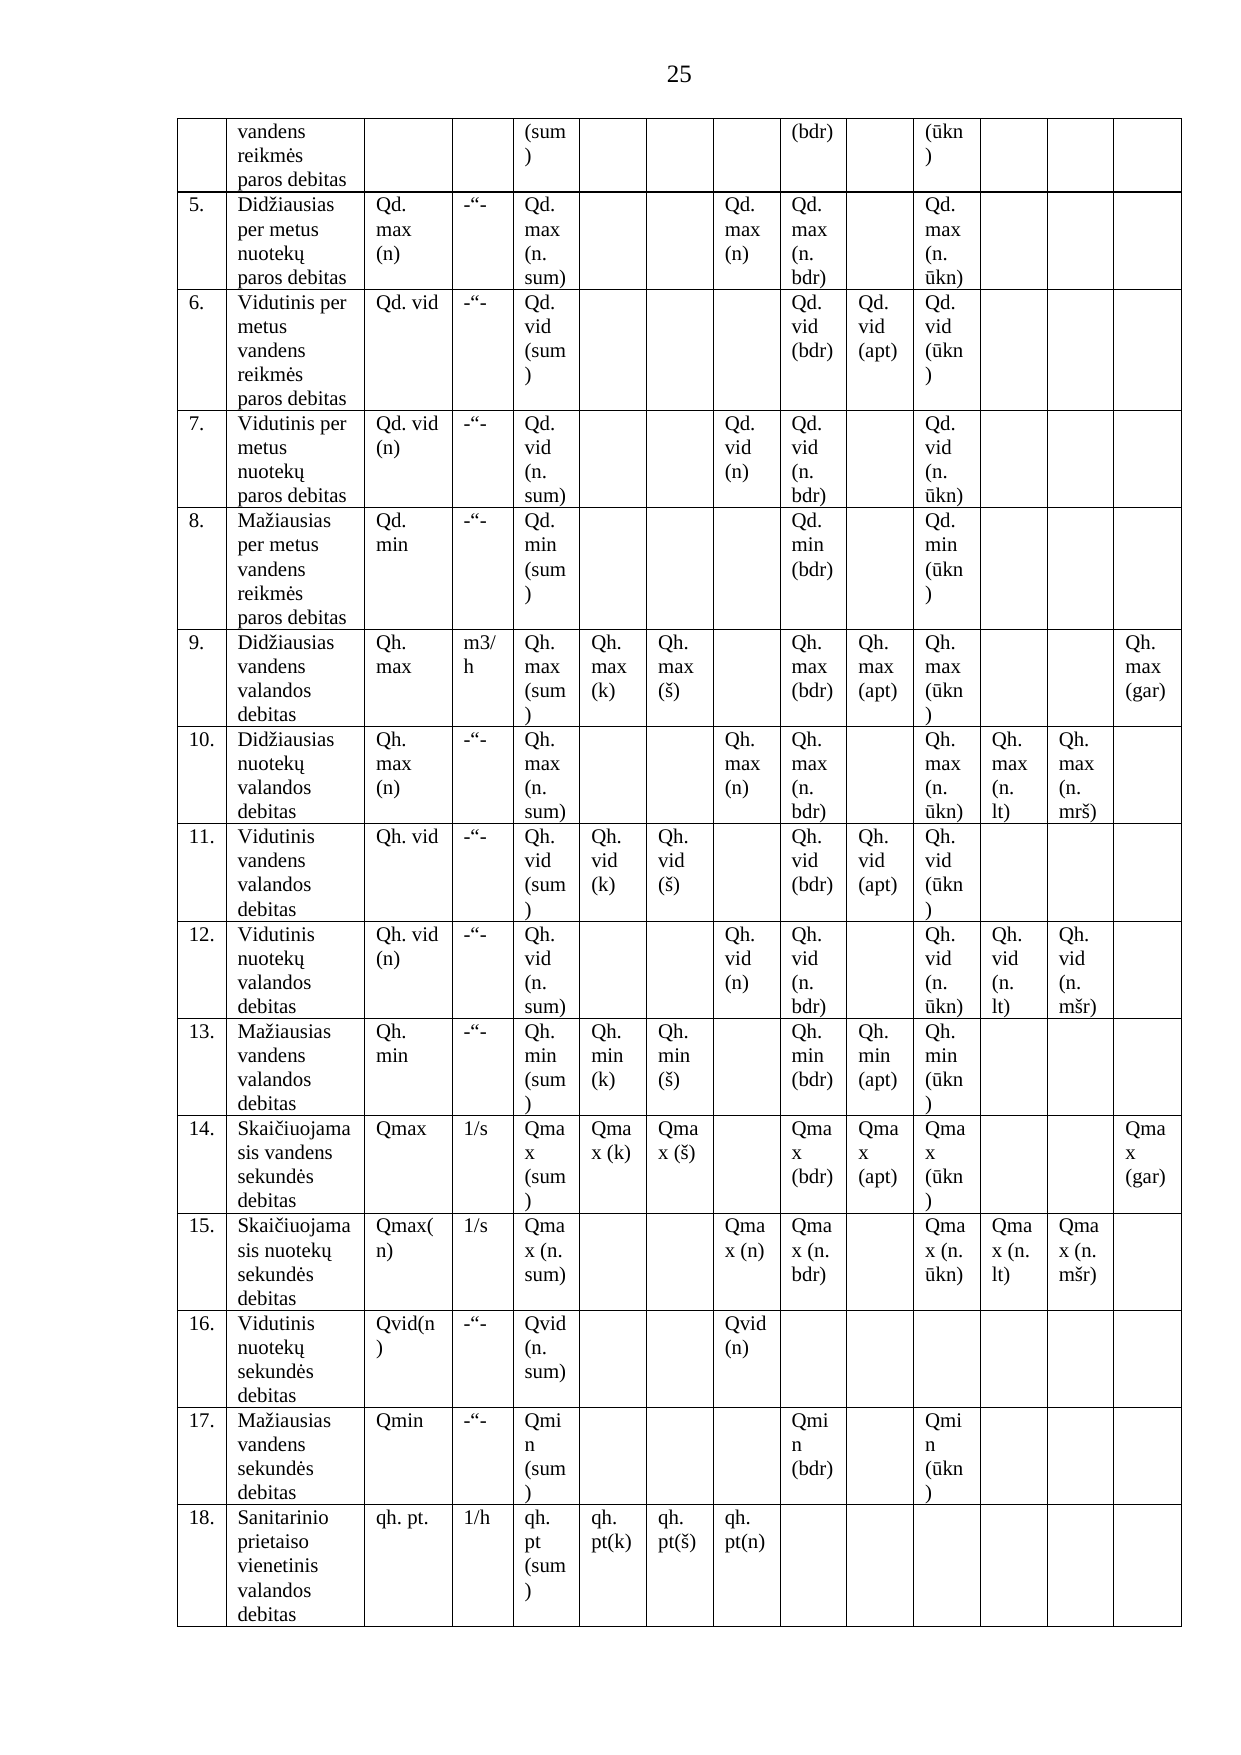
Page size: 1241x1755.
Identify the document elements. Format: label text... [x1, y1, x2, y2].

table_cell [1114, 1019, 1181, 1115]
table_cell qh. pt(š) [647, 1505, 713, 1626]
table_cell Qmax (gar) [1114, 1116, 1181, 1212]
table_cell [1048, 824, 1113, 921]
table_cell Qd. min (sum) [514, 508, 579, 629]
table_cell Qd. max (n. bdr) [781, 193, 846, 289]
table_cell [647, 119, 713, 191]
table_cell Qvid (n) [714, 1311, 780, 1407]
table_cell Qmax (n) [714, 1214, 780, 1310]
table_cell Mažiausias vandens valandos debitas [227, 1019, 364, 1115]
table_cell [647, 727, 713, 823]
table_cell Qd. min (ūkn) [914, 508, 980, 629]
table_cell Qh. max (n. sum) [514, 727, 579, 823]
table_cell [647, 1408, 713, 1504]
table_cell 8. [178, 508, 226, 629]
table_cell Qd. vid (sum) [514, 290, 579, 410]
table_cell [647, 508, 713, 629]
table_cell [981, 1408, 1047, 1504]
table_cell qh. pt. [365, 1505, 452, 1626]
table_cell m3/h [453, 630, 513, 726]
table_cell [981, 193, 1047, 289]
table_cell Qmax(n) [365, 1214, 452, 1310]
table_cell [647, 193, 713, 289]
table_cell Qvid(n) [365, 1311, 452, 1407]
table_cell [981, 119, 1047, 191]
table_cell Qh. vid (n. lt) [981, 922, 1047, 1018]
table_cell Qh. vid (n) [365, 922, 452, 1018]
table_cell Qmax (apt) [847, 1116, 913, 1212]
table_cell [1048, 630, 1113, 726]
table_cell [1114, 1408, 1181, 1504]
table_cell Qd. vid (ūkn) [914, 290, 980, 410]
table_cell [1114, 1311, 1181, 1407]
table_cell Qh. min (bdr) [781, 1019, 846, 1115]
table_cell Qh. vid (n) [714, 922, 780, 1018]
table_cell Qh. vid (n. mšr) [1048, 922, 1113, 1018]
table_cell [580, 119, 646, 191]
table_cell [847, 1408, 913, 1504]
table_cell Qh. vid (bdr) [781, 824, 846, 921]
table_cell Qh. max (n. ūkn) [914, 727, 980, 823]
table_cell Qmax (k) [580, 1116, 646, 1212]
table_cell 1/h [453, 1505, 513, 1626]
table_cell Sanitarinio prietaiso vienetinis valandos debitas [227, 1505, 364, 1626]
table_cell [847, 119, 913, 191]
table_cell Qmax (n. lt) [981, 1214, 1047, 1310]
table_cell 17. [178, 1408, 226, 1504]
table_cell [781, 1311, 846, 1407]
table_cell [1048, 193, 1113, 289]
table_cell [1048, 119, 1113, 191]
table_cell -“- [453, 1408, 513, 1504]
table_cell Qh. vid (n. bdr) [781, 922, 846, 1018]
table_cell Qh. min (š) [647, 1019, 713, 1115]
table_cell Qd. min [365, 508, 452, 629]
table_cell Qh. min (apt) [847, 1019, 913, 1115]
table_cell [847, 193, 913, 289]
table_cell [981, 1505, 1047, 1626]
table_cell [1114, 193, 1181, 289]
table_cell vandens reikmės paros debitas [227, 119, 364, 191]
table_cell Qd. vid (n) [714, 411, 780, 507]
table_cell [714, 119, 780, 191]
table_cell Qh. vid [365, 824, 452, 921]
table_cell Skaičiuojamasis vandens sekundės debitas [227, 1116, 364, 1212]
table_cell [1048, 290, 1113, 410]
table_cell 13. [178, 1019, 226, 1115]
table_cell [981, 290, 1047, 410]
table_cell -“- [453, 290, 513, 410]
table_cell 9. [178, 630, 226, 726]
table_cell [981, 824, 1047, 921]
table_cell -“- [453, 824, 513, 921]
table_cell [580, 727, 646, 823]
table_cell [580, 193, 646, 289]
table_cell Qh. vid (ūkn) [914, 824, 980, 921]
table_cell 15. [178, 1214, 226, 1310]
table_cell Qh. vid (k) [580, 824, 646, 921]
table_cell [914, 1505, 980, 1626]
table_cell Qh. min (ūkn) [914, 1019, 980, 1115]
table_cell [1114, 119, 1181, 191]
table_cell Qmin (sum) [514, 1408, 579, 1504]
table_cell Qh. max (sum) [514, 630, 579, 726]
table_cell -“- [453, 508, 513, 629]
table_cell Qh. max (ūkn) [914, 630, 980, 726]
table_cell -“- [453, 1311, 513, 1407]
table_cell Qmax (n. sum) [514, 1214, 579, 1310]
table_cell Qmin [365, 1408, 452, 1504]
table_cell [847, 1505, 913, 1626]
table_cell [647, 290, 713, 410]
table_cell [647, 1214, 713, 1310]
table_cell qh. pt(k) [580, 1505, 646, 1626]
table_cell Qmin (ūkn) [914, 1408, 980, 1504]
table_cell Qh. vid (š) [647, 824, 713, 921]
table_cell [580, 411, 646, 507]
table_cell qh. pt(n) [714, 1505, 780, 1626]
table_cell Qvid (n. sum) [514, 1311, 579, 1407]
table_cell [1114, 922, 1181, 1018]
table_cell [1048, 1116, 1113, 1212]
table_cell Qd. max (n. sum) [514, 193, 579, 289]
table_cell [981, 1116, 1047, 1212]
table_cell [365, 119, 452, 191]
table_cell Qd. max (n. ūkn) [914, 193, 980, 289]
table_cell [847, 1214, 913, 1310]
table_cell 10. [178, 727, 226, 823]
table_cell [1048, 411, 1113, 507]
table_cell (ūkn) [914, 119, 980, 191]
table_cell Vidutinis per metus vandens reikmės paros debitas [227, 290, 364, 410]
table_cell Qh. vid (sum) [514, 824, 579, 921]
table_cell [981, 1019, 1047, 1115]
table_cell Qmax (ūkn) [914, 1116, 980, 1212]
table_cell [580, 290, 646, 410]
table_cell Mažiausias per metus vandens reikmės paros debitas [227, 508, 364, 629]
table_cell 7. [178, 411, 226, 507]
table_cell Qh. max [365, 630, 452, 726]
table_cell Qd. vid (n. sum) [514, 411, 579, 507]
table_cell Qd. max (n) [714, 193, 780, 289]
table_cell Qmax (n. bdr) [781, 1214, 846, 1310]
table_cell Qh. min [365, 1019, 452, 1115]
table_cell Qmax (n. mšr) [1048, 1214, 1113, 1310]
table_cell [714, 290, 780, 410]
table_cell [647, 1311, 713, 1407]
table_cell [847, 922, 913, 1018]
table_cell [1048, 1408, 1113, 1504]
table_cell [714, 1019, 780, 1115]
table_cell Qd. vid (n. bdr) [781, 411, 846, 507]
table_cell Qd. max (n) [365, 193, 452, 289]
table_cell Qd. vid (n) [365, 411, 452, 507]
table_cell [1114, 411, 1181, 507]
table_cell Vidutinis nuotekų sekundės debitas [227, 1311, 364, 1407]
table_cell Qh. max (n. mrš) [1048, 727, 1113, 823]
table_cell [981, 508, 1047, 629]
table_cell [1048, 1505, 1113, 1626]
table_cell [580, 508, 646, 629]
table_cell Qh. max (gar) [1114, 630, 1181, 726]
table_cell Didžiausias per metus nuotekų paros debitas [227, 193, 364, 289]
table_cell [714, 824, 780, 921]
table_cell 6. [178, 290, 226, 410]
table_cell Qh. max (bdr) [781, 630, 846, 726]
table_cell Qh. vid (apt) [847, 824, 913, 921]
table_cell [453, 119, 513, 191]
table_cell 12. [178, 922, 226, 1018]
table_cell Qh. max (n. bdr) [781, 727, 846, 823]
table_cell [1114, 727, 1181, 823]
table_cell 16. [178, 1311, 226, 1407]
table_cell Qd. min (bdr) [781, 508, 846, 629]
table_cell Qd. vid (apt) [847, 290, 913, 410]
table_cell Didžiausias nuotekų valandos debitas [227, 727, 364, 823]
table_cell [981, 411, 1047, 507]
table_cell [647, 922, 713, 1018]
table_cell Qmax (š) [647, 1116, 713, 1212]
table_cell [714, 1408, 780, 1504]
table_cell (sum) [514, 119, 579, 191]
table_cell [714, 508, 780, 629]
table_cell Skaičiuojamasis nuotekų sekundės debitas [227, 1214, 364, 1310]
table_cell Qmax (sum) [514, 1116, 579, 1212]
table_cell qh. pt (sum) [514, 1505, 579, 1626]
table_cell Qh. max (n. lt) [981, 727, 1047, 823]
table_cell Mažiausias vandens sekundės debitas [227, 1408, 364, 1504]
table_cell -“- [453, 1019, 513, 1115]
table_cell Vidutinis per metus nuotekų paros debitas [227, 411, 364, 507]
table_cell Vidutinis nuotekų valandos debitas [227, 922, 364, 1018]
table_cell -“- [453, 922, 513, 1018]
table_cell [1048, 1019, 1113, 1115]
table_cell [847, 508, 913, 629]
table_cell [914, 1311, 980, 1407]
table_cell [1114, 508, 1181, 629]
table_cell 1/s [453, 1116, 513, 1212]
table_cell [580, 1214, 646, 1310]
table_cell 18. [178, 1505, 226, 1626]
table_cell [714, 630, 780, 726]
table_cell [847, 411, 913, 507]
table_cell [1114, 290, 1181, 410]
table_cell [580, 922, 646, 1018]
table_cell Vidutinis vandens valandos debitas [227, 824, 364, 921]
table_cell [981, 1311, 1047, 1407]
table_cell [714, 1116, 780, 1212]
table_cell -“- [453, 727, 513, 823]
table_cell [178, 119, 226, 191]
table_cell (bdr) [781, 119, 846, 191]
table_cell [1114, 1214, 1181, 1310]
table_cell Qh. max (n) [714, 727, 780, 823]
table_cell [781, 1505, 846, 1626]
table_cell 14. [178, 1116, 226, 1212]
table_cell [1048, 1311, 1113, 1407]
table_cell Qh. max (n) [365, 727, 452, 823]
table_cell [847, 727, 913, 823]
table_cell [580, 1408, 646, 1504]
table_cell 1/s [453, 1214, 513, 1310]
table_cell [1114, 824, 1181, 921]
table_cell -“- [453, 193, 513, 289]
table_cell Qd. vid (bdr) [781, 290, 846, 410]
table_cell Qmax (n. ūkn) [914, 1214, 980, 1310]
table_cell Qd. vid (n. ūkn) [914, 411, 980, 507]
table_cell Qh. min (k) [580, 1019, 646, 1115]
table_cell Qmin (bdr) [781, 1408, 846, 1504]
table_cell [647, 411, 713, 507]
table_cell [847, 1311, 913, 1407]
table_cell [1048, 508, 1113, 629]
table_cell 5. [178, 193, 226, 289]
table_cell Qh. vid (n. sum) [514, 922, 579, 1018]
table_cell Qh. min (sum) [514, 1019, 579, 1115]
table_cell Qmax [365, 1116, 452, 1212]
table_cell Qh. max (apt) [847, 630, 913, 726]
table_cell [580, 1311, 646, 1407]
table_cell Qh. max (š) [647, 630, 713, 726]
table_cell 11. [178, 824, 226, 921]
table_cell Qmax (bdr) [781, 1116, 846, 1212]
table_cell [1114, 1505, 1181, 1626]
table_cell -“- [453, 411, 513, 507]
table_cell Qh. max (k) [580, 630, 646, 726]
table_cell Qd. vid [365, 290, 452, 410]
table_cell Didžiausias vandens valandos debitas [227, 630, 364, 726]
table_cell [981, 630, 1047, 726]
table_cell Qh. vid (n. ūkn) [914, 922, 980, 1018]
